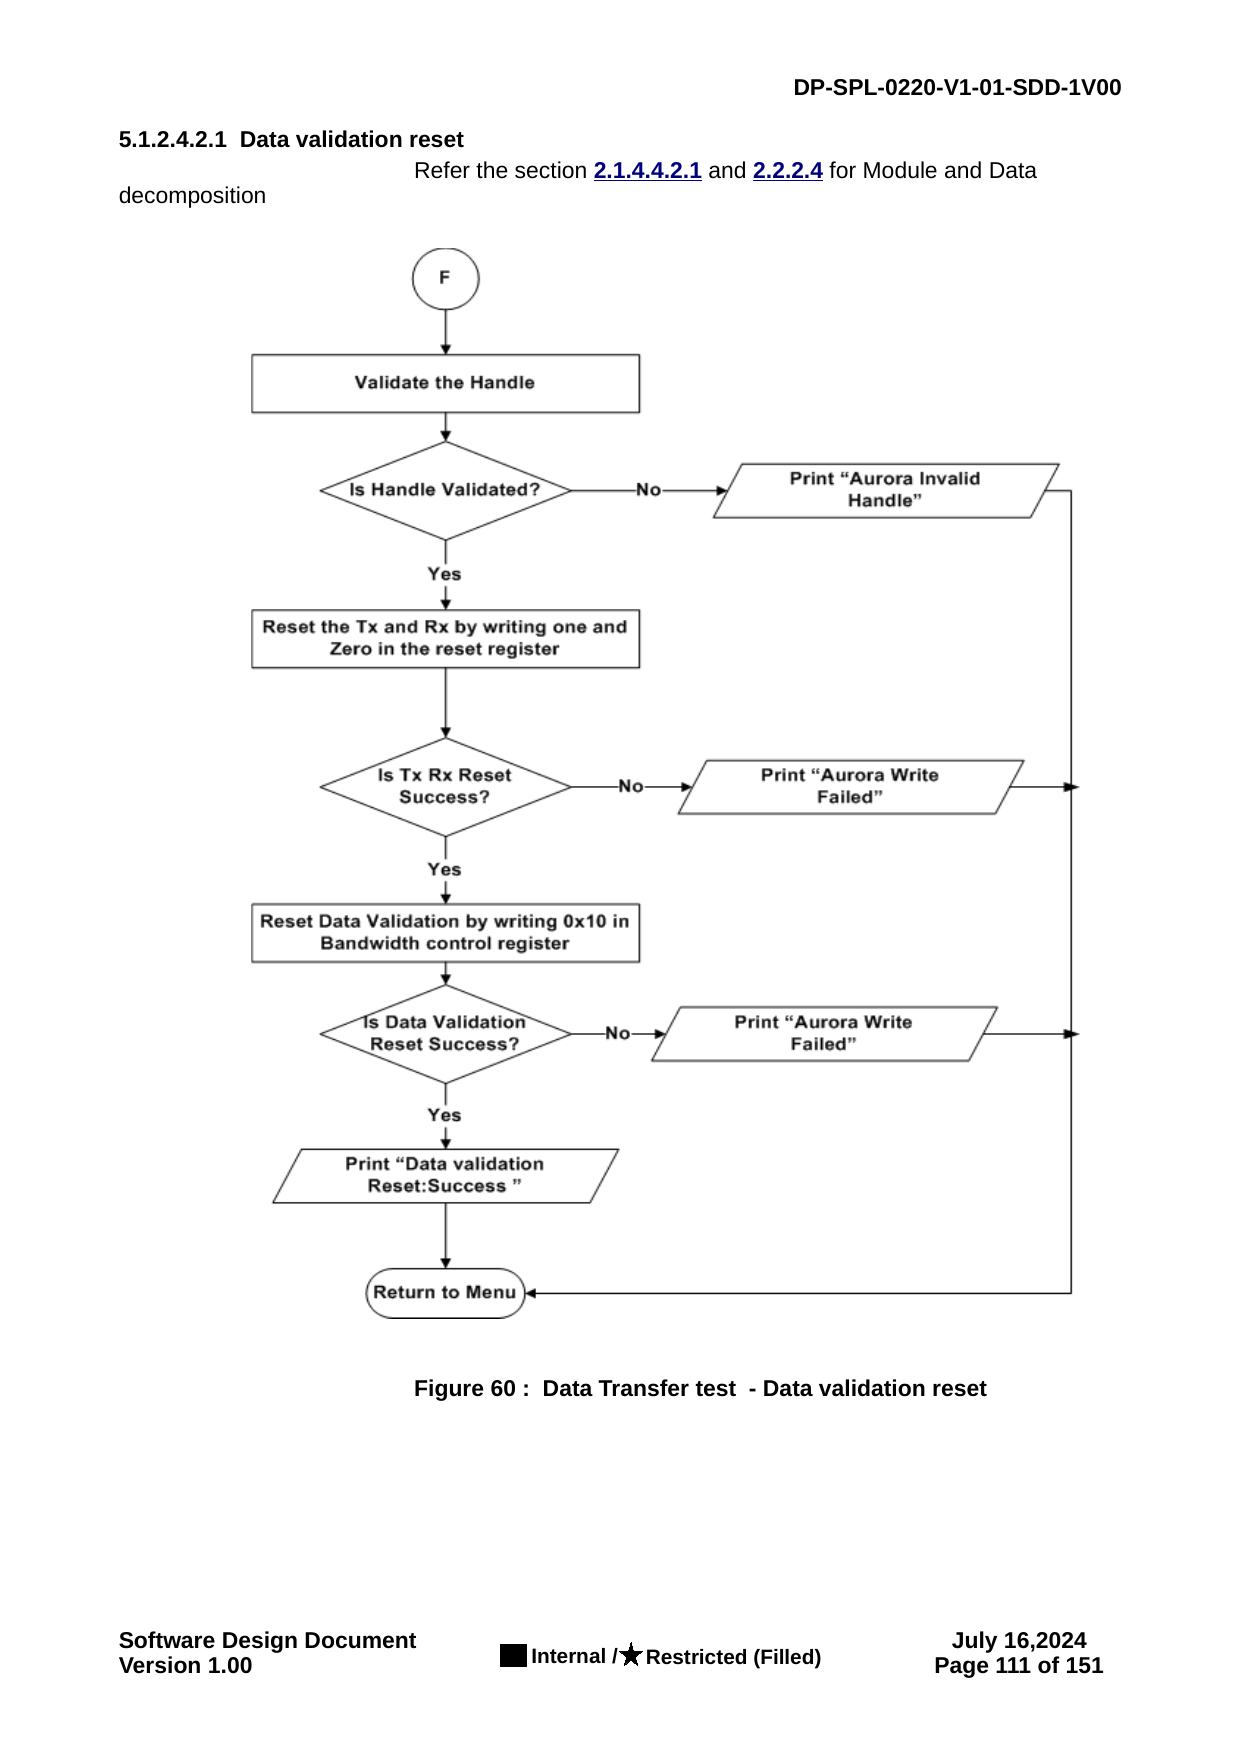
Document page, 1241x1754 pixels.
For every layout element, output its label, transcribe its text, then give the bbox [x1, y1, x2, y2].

text Refer the section 2.1.4.4.2.1 and 2.2.2.4 for Module and Data decomposition [118, 159, 1122, 209]
picture [251, 248, 1080, 1319]
subtitle Data validation reset [118, 129, 1122, 152]
text Figure 60 : Data Transfer test - Data validation reset [118, 1376, 1122, 1401]
